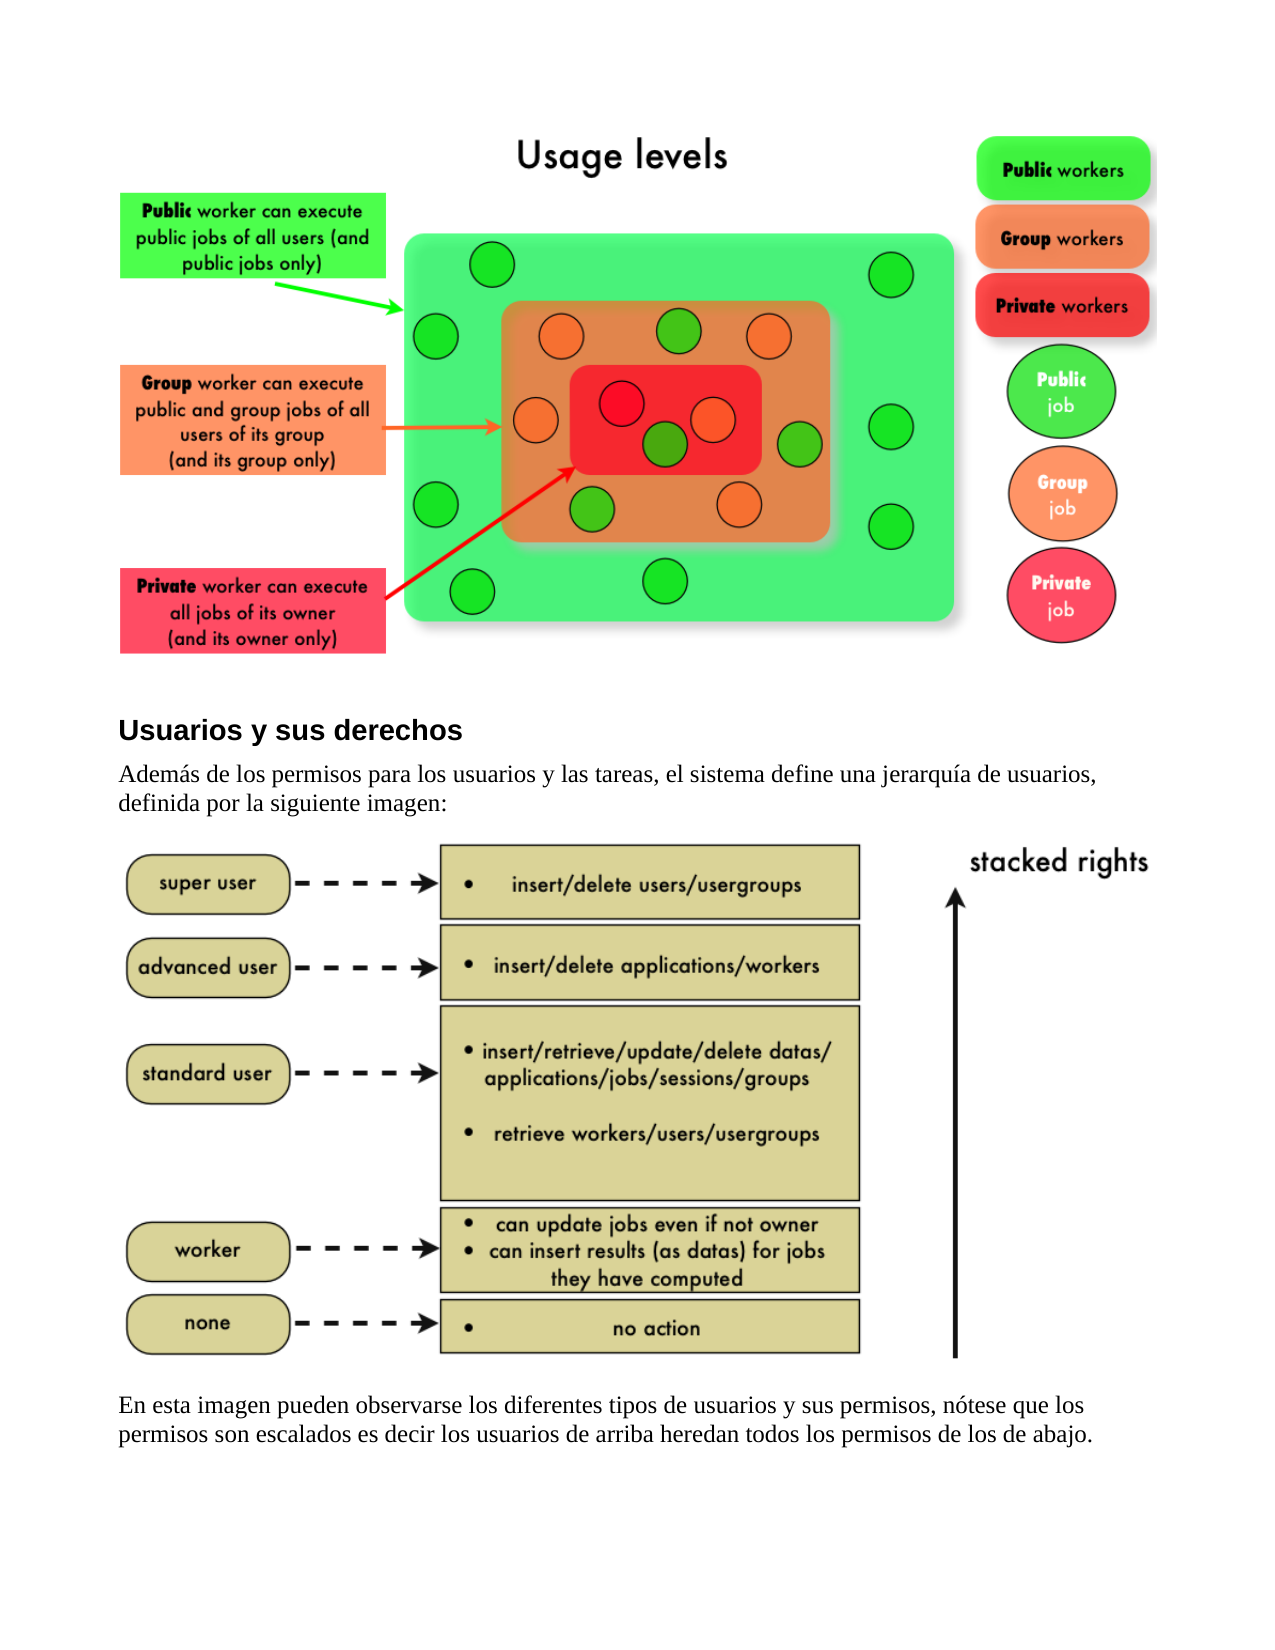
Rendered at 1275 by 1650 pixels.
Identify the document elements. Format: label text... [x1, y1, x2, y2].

subtitle Usuarios y sus derechos [118, 713, 1157, 747]
picture [118, 118, 1157, 660]
text En esta imagen pueden observarse los diferentes tipos de usuarios y sus permisos, nótese que los permisos son escalados es decir los usuarios de arriba heredan todos los permisos de los de abajo. [118, 1390, 1157, 1447]
picture [118, 829, 1157, 1362]
text Además de los permisos para los usuarios y las tareas, el sistema define una jerarquía de usuarios, definida por la siguiente imagen: [118, 759, 1157, 817]
